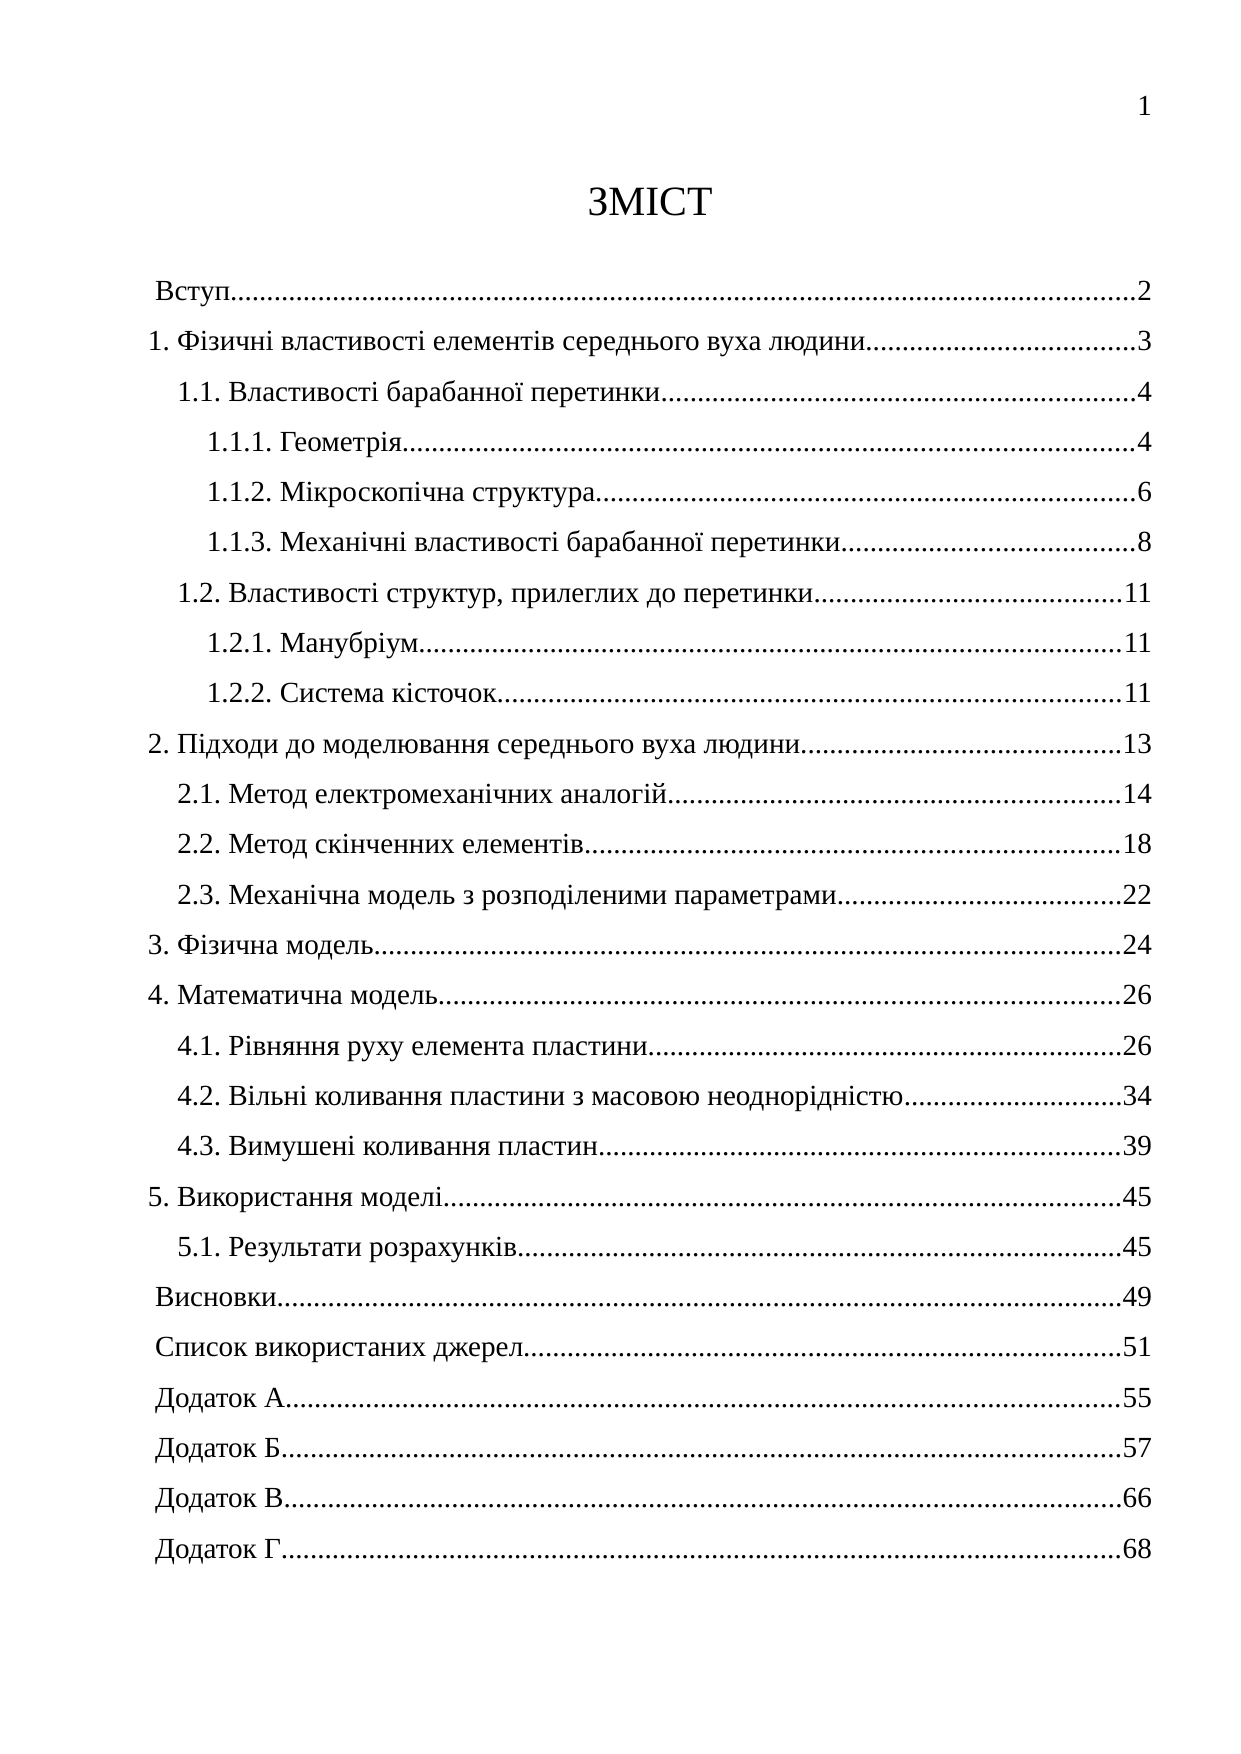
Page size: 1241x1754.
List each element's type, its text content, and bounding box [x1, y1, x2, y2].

text 1.2. Властивості структур, прилеглих до перетинки 11 [177, 575, 1152, 608]
text 1.2.1. Манубріум 11 [207, 625, 1152, 659]
text 4.1. Рівняння руху елемента пластини 26 [177, 1028, 1152, 1061]
text 2.3. Механічна модель з розподіленими параметрами 22 [177, 877, 1152, 910]
text Висновки 49 [148, 1279, 1152, 1313]
text 5. Використання моделі 45 [148, 1179, 1152, 1212]
text 4.3. Вимушені коливання пластин 39 [177, 1128, 1152, 1162]
text 1.1.2. Мікроскопічна структура 6 [207, 474, 1152, 508]
text Додаток Г 68 [148, 1531, 1152, 1564]
text 1.1.3. Механічні властивості барабанної перетинки 8 [207, 524, 1152, 558]
text Додаток Б 57 [148, 1430, 1152, 1464]
text 1.2.2. Система кісточок 11 [207, 676, 1152, 709]
text Вступ 2 [148, 273, 1152, 307]
text 2.1. Метод електромеханічних аналогій 14 [177, 776, 1152, 810]
text Додаток В 66 [148, 1481, 1152, 1514]
text 1. Фізичні властивості елементів середнього вуха людини 3 [148, 323, 1152, 357]
text Додаток А 55 [148, 1380, 1152, 1413]
text 5.1. Результати розрахунків 45 [177, 1229, 1152, 1262]
text 1.1.1. Геометрія 4 [207, 424, 1152, 457]
text 4.2. Вільні коливання пластини з масовою неоднорідністю 34 [177, 1078, 1152, 1112]
subtitle Зміст [148, 176, 1152, 224]
text 1.1. Властивості барабанної перетинки 4 [177, 374, 1152, 407]
text Список використаних джерел 51 [148, 1329, 1152, 1363]
text 2. Підходи до моделювання середнього вуха людини 13 [148, 726, 1152, 759]
text 4. Математична модель 26 [148, 977, 1152, 1011]
text 3. Фізична модель 24 [148, 927, 1152, 961]
text 2.2. Метод скінченних елементів 18 [177, 826, 1152, 860]
